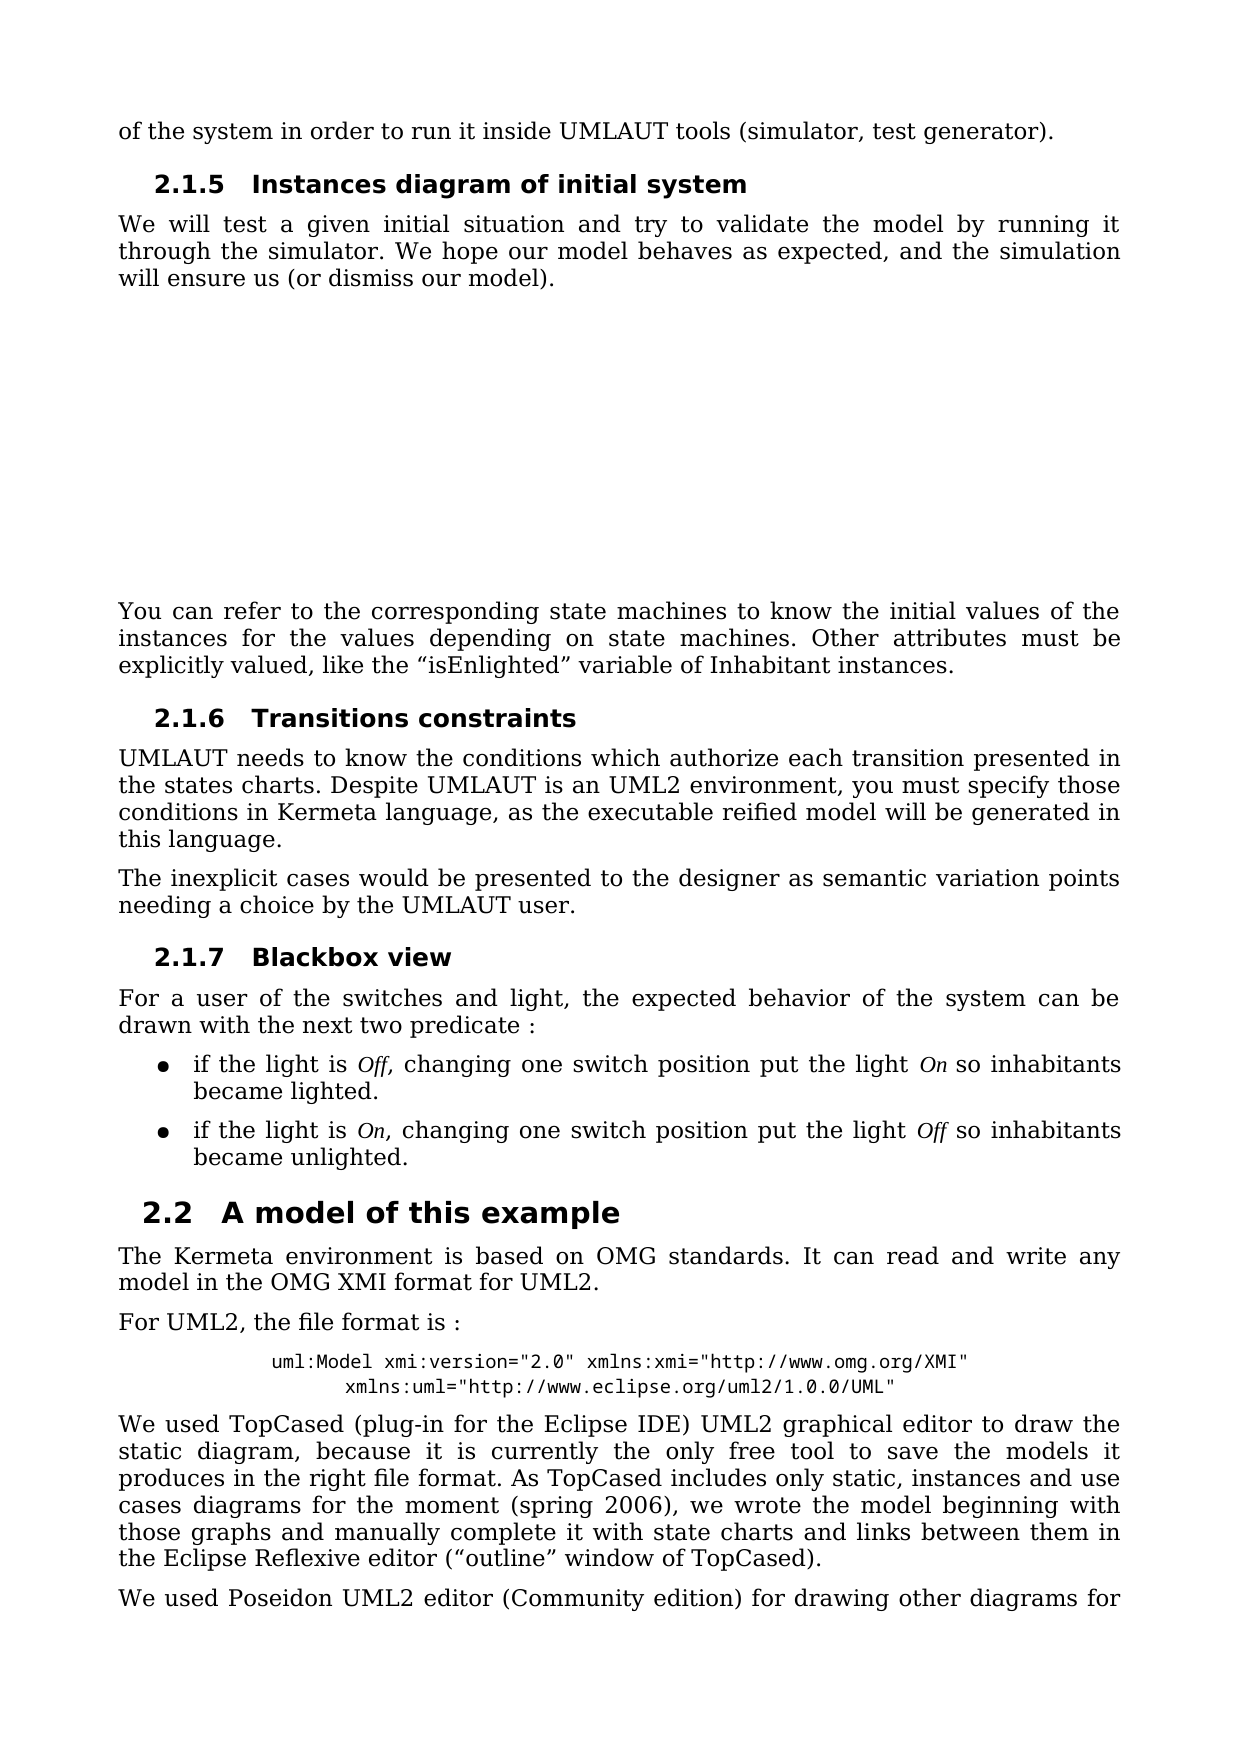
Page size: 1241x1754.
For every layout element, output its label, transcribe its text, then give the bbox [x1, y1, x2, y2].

list if the light is Off, changing one switch position put the light On so inhabitants became lighted. [156, 1051, 1122, 1105]
text We used TopCased (plug-in for the Eclipse IDE) UML2 graphical editor to draw the static diagram, because it is currently the only free tool to save the models it produces in the right file format. As TopCased includes only static, instances and use cases diagrams for the moment (spring 2006), we wrote the model beginning with those graphs and manually complete it with state charts and links between them in the Eclipse Reflexive editor (“outline” window of TopCased). [118, 1412, 1122, 1572]
subtitle Transitions constraints [153, 704, 1122, 733]
text We used Poseidon UML2 editor (Community edition) for drawing other diagrams for [118, 1585, 1122, 1612]
text UMLAUT needs to know the conditions which authorize each transition presented in the states charts. Despite UMLAUT is an UML2 environment, you must specify those conditions in Kermeta language, as the executable reified model will be generated in this language. [118, 746, 1122, 853]
text For a user of the switches and light, the expected behavior of the system can be drawn with the next two predicate : [118, 985, 1122, 1039]
text The inexplicit cases would be presented to the designer as semantic variation points needing a choice by the UMLAUT user. [118, 865, 1122, 919]
text uml:Model xmi:version="2.0" xmlns:xmi="http://www.omg.org/XMI" xmlns:uml="http://www.eclipse.org/uml2/1.0.0/UML" [118, 1348, 1122, 1399]
text For UML2, the file format is : [118, 1309, 1122, 1336]
text of the system in order to run it inside UMLAUT tools (simulator, test generator). [118, 118, 1122, 145]
list if the light is On, changing one switch position put the light Off so inhabitants became unlighted. [156, 1117, 1122, 1171]
subtitle A model of this example [142, 1196, 1122, 1230]
text We will test a given initial situation and try to validate the model by running it through the simulator. We hope our model behaves as expected, and the simulation will ensure us (or dismiss our model). [118, 212, 1122, 292]
subtitle Instances diagram of initial system [153, 170, 1122, 199]
text You can refer to the corresponding state machines to know the initial values of the instances for the values depending on state machines. Other attributes must be explicitly valued, like the “isEnlighted” variable of Inhabitant instances. [118, 304, 1122, 679]
subtitle Blackbox view [153, 944, 1122, 973]
text The Kermeta environment is based on OMG standards. It can read and write any model in the OMG XMI format for UML2. [118, 1243, 1122, 1296]
